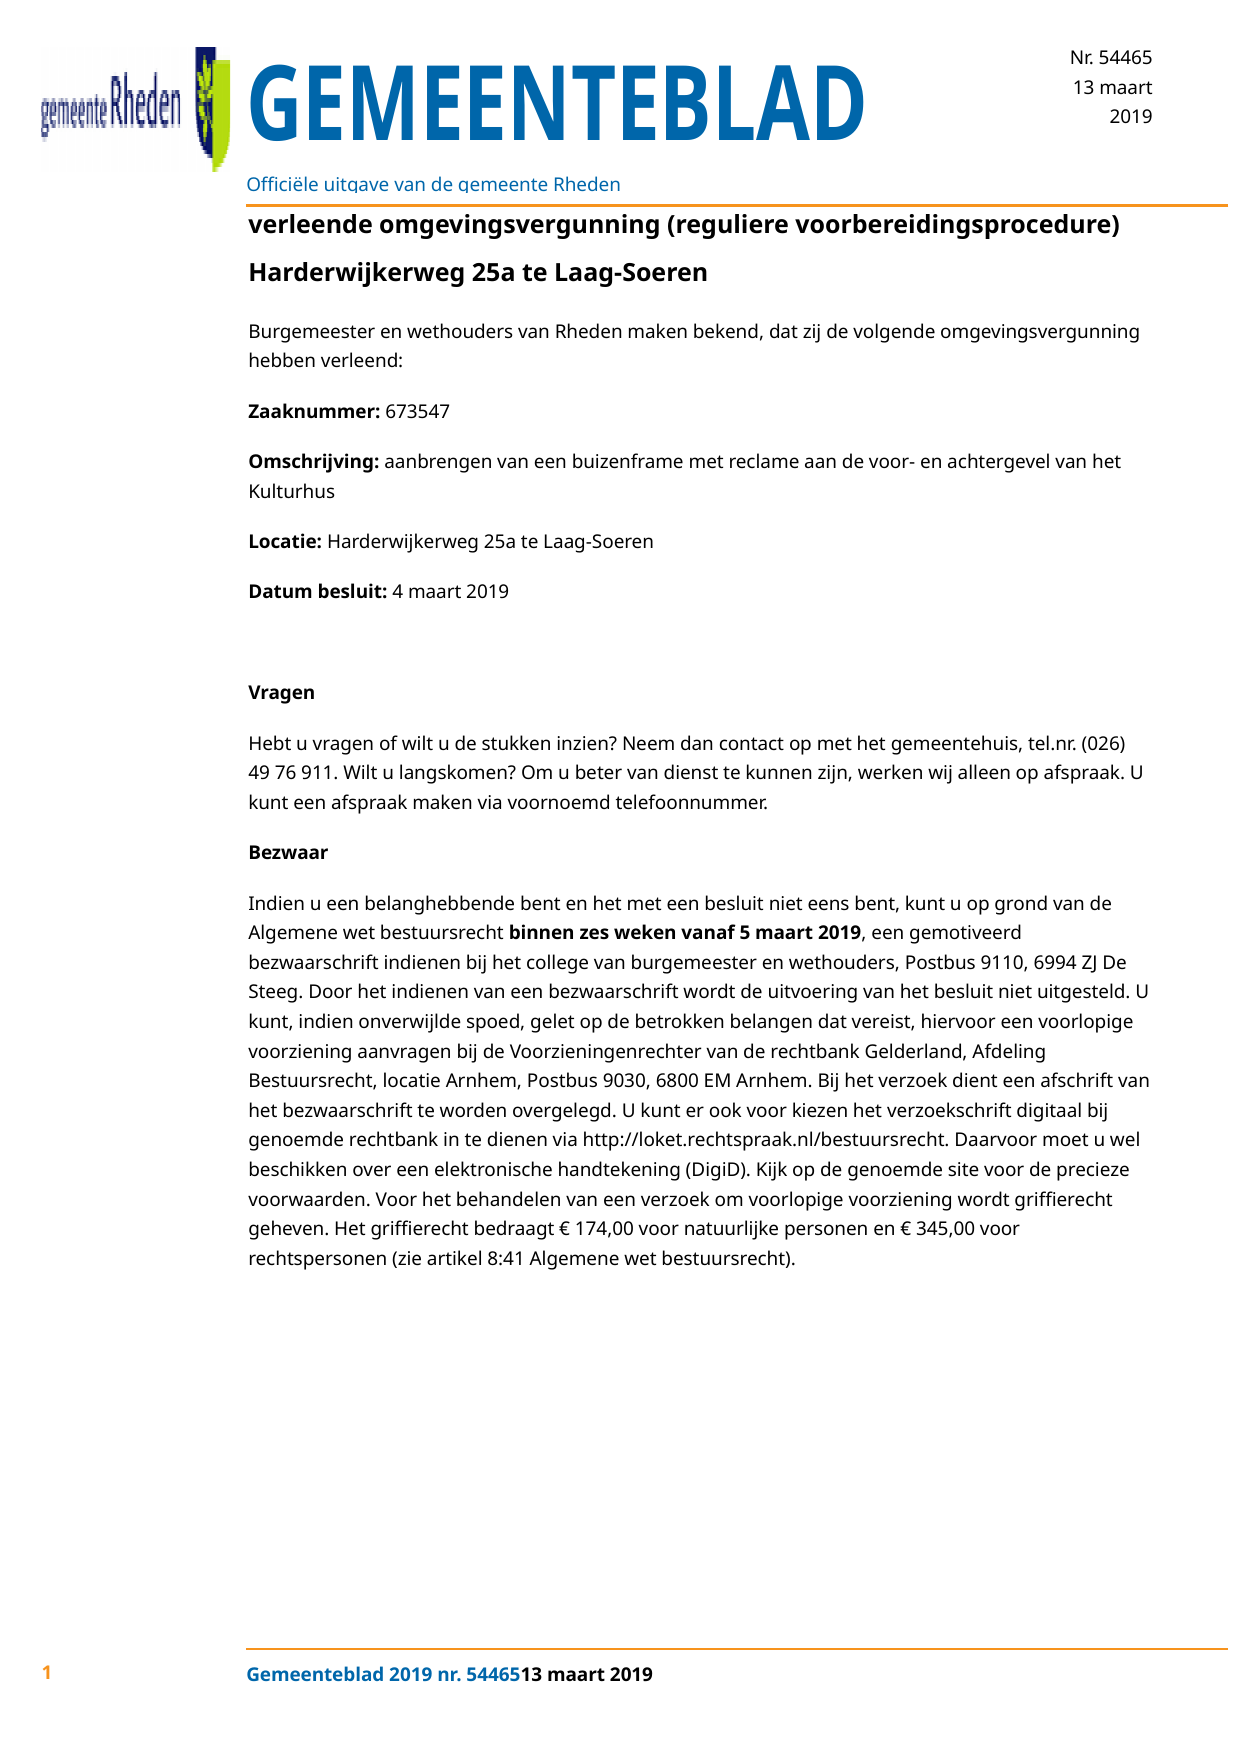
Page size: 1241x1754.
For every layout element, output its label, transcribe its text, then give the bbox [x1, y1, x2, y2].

text Hebt u vragen of wilt u de stukken inzien? Neem dan contact op met het gemeentehuis, tel.nr. (026) 49 76 911. Wilt u langskomen? Om u beter van dienst te kunnen zijn, werken wij alleen op afspraak. U kunt een afspraak maken via voornoemd telefoonnummer. [248, 730, 1152, 815]
text Datum besluit: 4 maart 2019 [248, 579, 1152, 604]
text Burgemeester en wethouders van Rheden maken bekend, dat zij de volgende omgevingsvergunning hebben verleend: [248, 318, 1152, 373]
text Indien u een belanghebbende bent en het met een besluit niet eens bent, kunt u op grond van de Algemene wet bestuursrecht binnen zes weken vanaf 5 maart 2019, een gemotiveerd bezwaarschrift indienen bij het college van burgemeester en wethouders, Postbus 9110, 6994 ZJ De Steeg. Door het indienen van een bezwaarschrift wordt de uitvoering van het besluit niet uitgesteld. U kunt, indien onverwijlde spoed, gelet op de betrokken belangen dat vereist, hiervoor een voorlopige voorziening aanvragen bij de Voorzieningenrechter van de rechtbank Gelderland, Afdeling Bestuursrecht, locatie Arnhem, Postbus 9030, 6800 EM Arnhem. Bij het verzoek dient een afschrift van het bezwaarschrift te worden overgelegd. U kunt er ook voor kiezen het verzoekschrift digitaal bij genoemde rechtbank in te dienen via http://loket.rechtspraak.nl/bestuursrecht. Daarvoor moet u wel beschikken over een elektronische handtekening (DigiD). Kijk op de genoemde site voor de precieze voorwaarden. Voor het behandelen van een verzoek om voorlopige voorziening wordt griffierecht geheven. Het griffierecht bedraagt € 174,00 voor natuurlijke personen en € 345,00 voor rechtspersonen (zie artikel 8:41 Algemene wet bestuursrecht). [248, 890, 1152, 1271]
text Omschrijving: aanbrengen van een buizenframe met reclame aan de voor- en achtergevel van het Kulturhus [248, 448, 1152, 504]
text Bezwaar [248, 839, 1152, 865]
text Zaaknummer: 673547 [248, 398, 1152, 424]
text Vragen [248, 679, 1152, 705]
text Locatie: Harderwijkerweg 25a te Laag-Soeren [248, 528, 1152, 554]
picture [41, 47, 231, 172]
text verleende omgevingsvergunning (reguliere voorbereidingsprocedure) Harderwijkerweg 25a te Laag-Soeren [248, 207, 1152, 288]
